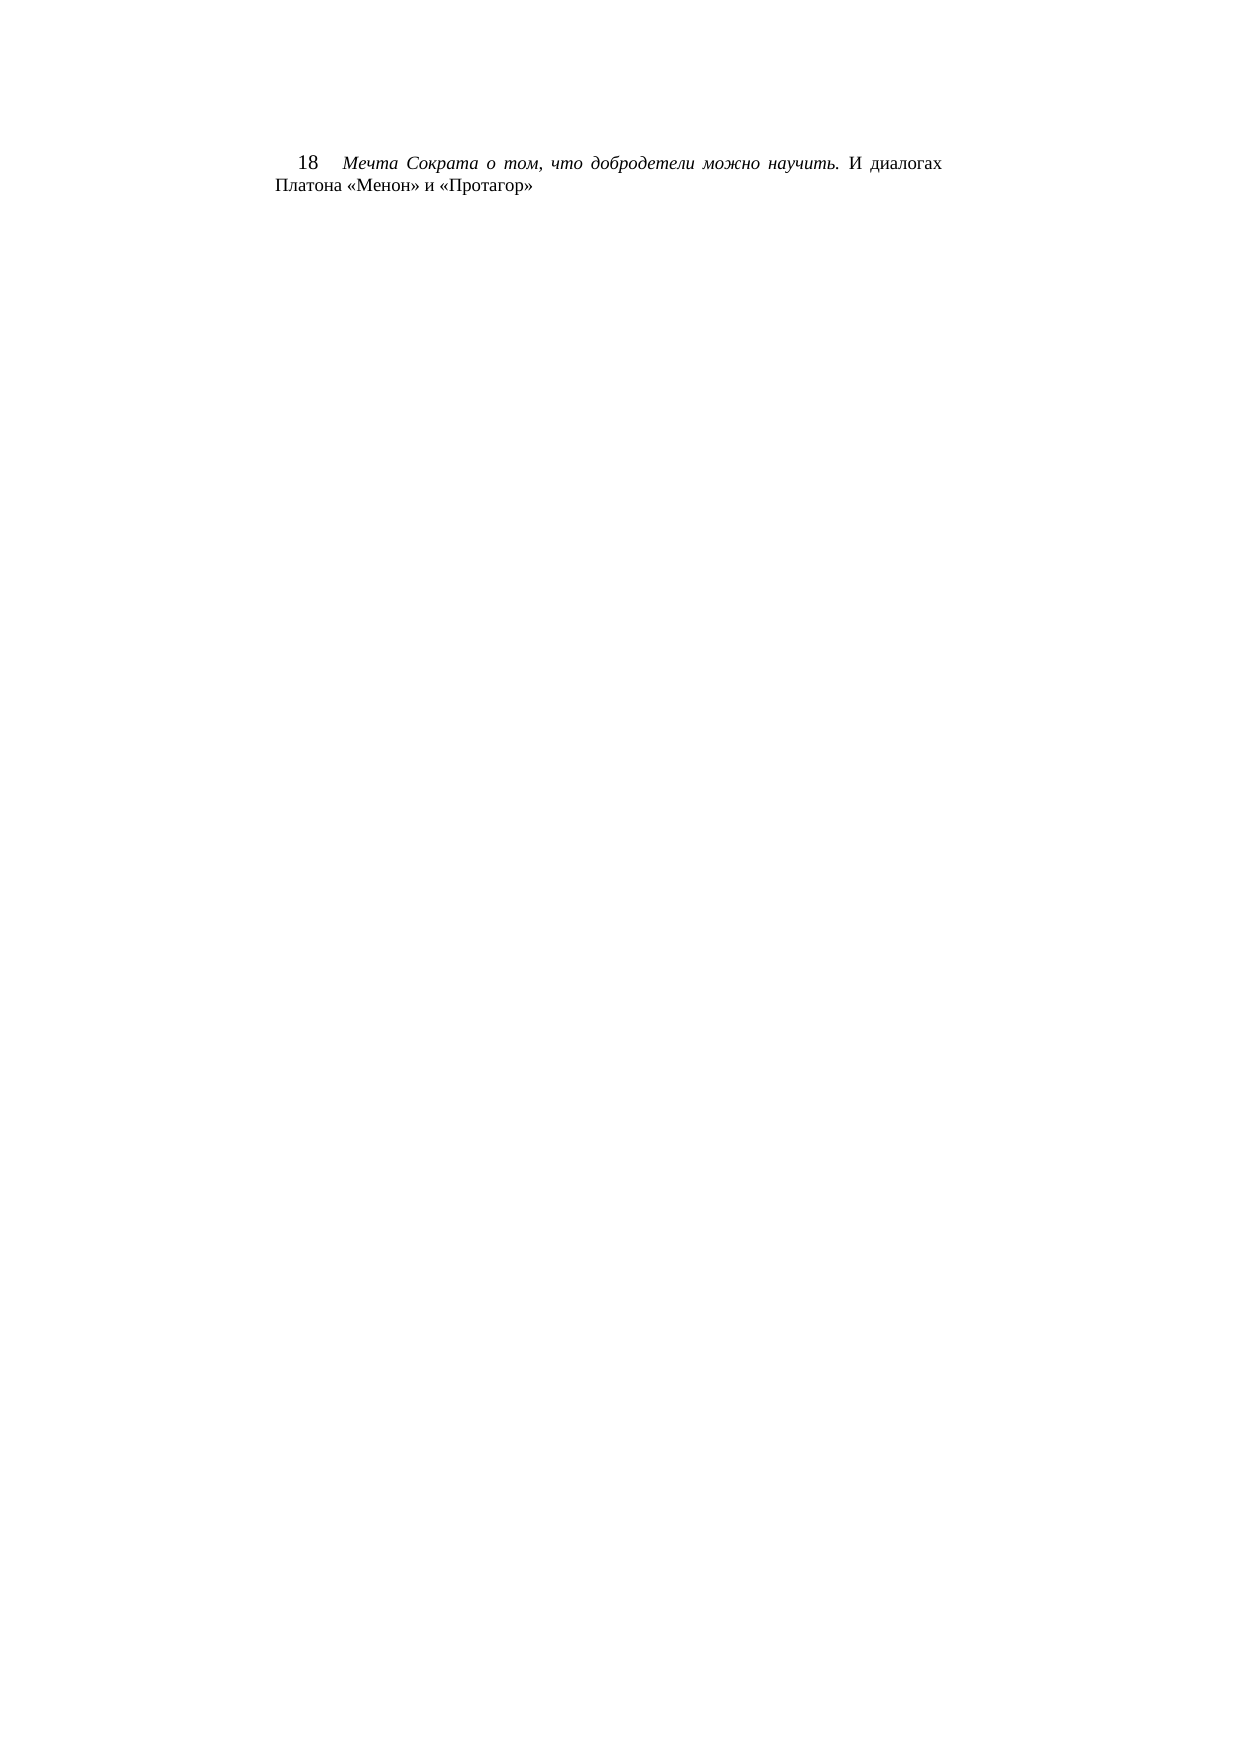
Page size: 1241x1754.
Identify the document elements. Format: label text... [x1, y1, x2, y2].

list Мечта Сократа о том, что добродетели можно научить. И диалогах Платона «Менон» и «Протагор» [230, 150, 942, 196]
